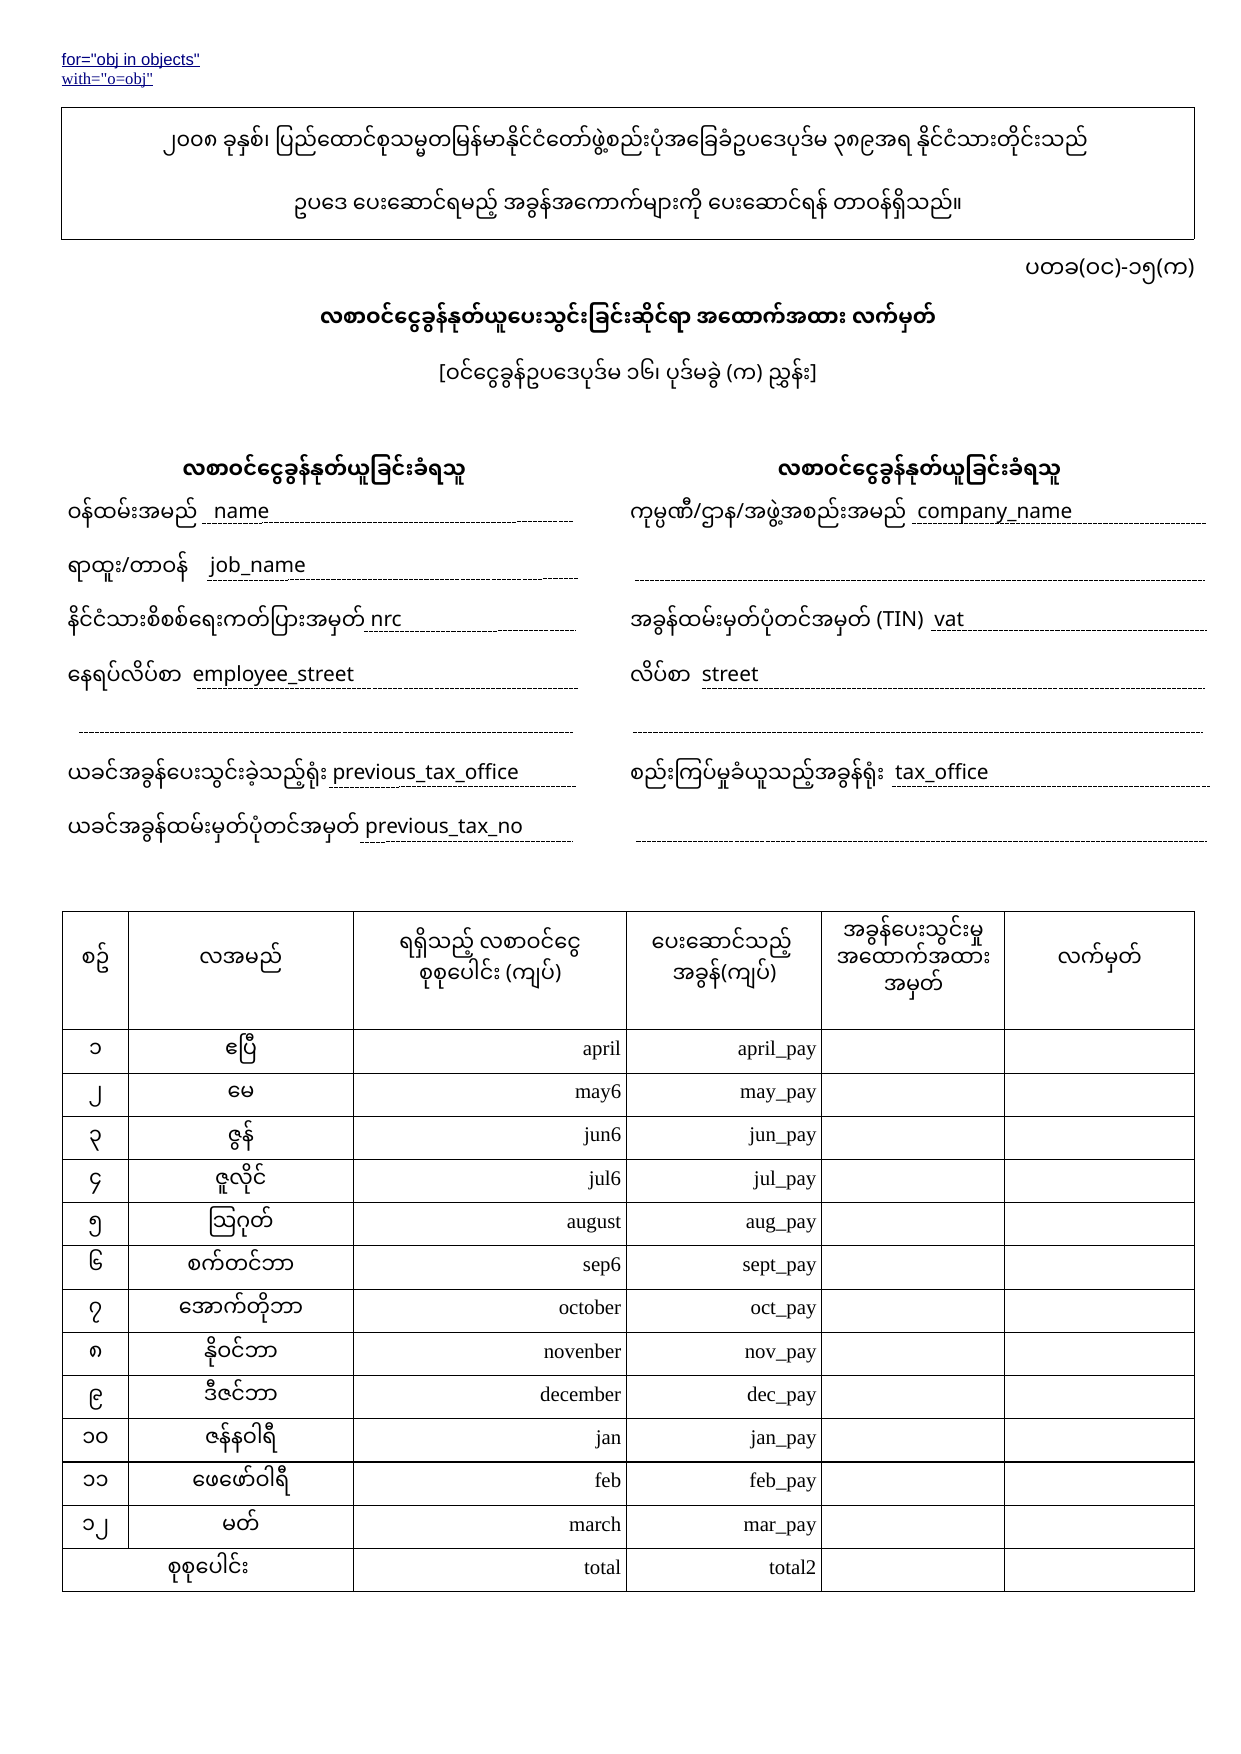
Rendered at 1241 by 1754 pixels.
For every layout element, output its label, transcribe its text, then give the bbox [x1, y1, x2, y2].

table_cell မေ [129, 1074, 353, 1116]
table_cell total2 [627, 1549, 821, 1591]
table_cell ဖေဖော်ဝါရီ [129, 1463, 353, 1505]
table_cell ဇွန် [129, 1117, 353, 1159]
table_cell ၃ [63, 1117, 128, 1159]
table_cell [586, 805, 624, 859]
table_cell နေရပ်လိပ်စာ employee_street [61, 653, 586, 751]
table_cell [822, 1419, 1004, 1461]
table_cell nov_pay [627, 1333, 821, 1375]
table_cell ဒီဇင်ဘာ [129, 1376, 353, 1418]
table_cell may6 [354, 1074, 626, 1116]
table_cell စည်းကြပ်မှုခံယူသည့်အခွန်ရုံး tax_office [624, 751, 1214, 859]
table_cell အခွန်ထမ်းမှတ်ပုံတင်အမှတ် (TIN) vat [624, 599, 1214, 653]
table_cell [822, 1074, 1004, 1116]
table_cell [1005, 1117, 1194, 1159]
table_cell ၉ [63, 1376, 128, 1418]
table_header လစာဝင်ငွေခွန်နုတ်ယူပေးသွင်းခြင်းဆိုင်ရာ အထောက်အထား လက်မှတ် [ဝင်ငွေခွန်ဥပဒေပုဒ်မ ၁၆၊ ပုဒ်မခွဲ (က) ညွှန်း] [61, 299, 1194, 406]
table_cell [1005, 1549, 1194, 1591]
table_header [586, 451, 624, 490]
table_cell [1005, 1203, 1194, 1245]
table_cell [586, 490, 624, 544]
table_cell နိုဝင်ဘာ [129, 1333, 353, 1375]
table_header လစာဝင်ငွေခွန်နုတ်ယူခြင်းခံရသူ [61, 451, 586, 490]
table_header ရရှိသည့် လစာဝင်ငွေ စုစုပေါင်း (ကျပ်) [354, 912, 626, 1029]
table_cell feb_pay [627, 1463, 821, 1505]
table_cell လိပ်စာ street [624, 653, 1214, 751]
table_cell [822, 1117, 1004, 1159]
table_header လက်မှတ် [1005, 912, 1194, 1029]
table_cell sep6 [354, 1246, 626, 1288]
table_cell novenber [354, 1333, 626, 1375]
table_cell ဝန်ထမ်းအမည် name [61, 490, 586, 544]
table_cell jul_pay [627, 1160, 821, 1202]
table_cell မတ် [129, 1506, 353, 1548]
table_cell [822, 1549, 1004, 1591]
table_cell [586, 599, 624, 653]
table_cell dec_pay [627, 1376, 821, 1418]
table_cell [822, 1246, 1004, 1288]
table_cell sept_pay [627, 1246, 821, 1288]
table_cell အောက်တိုဘာ [129, 1290, 353, 1332]
table_cell [1005, 1030, 1194, 1072]
table_cell ဇန်နဝါရီ [129, 1419, 353, 1461]
table_cell [822, 1030, 1004, 1072]
table_cell [822, 1333, 1004, 1375]
table_cell oct_pay [627, 1290, 821, 1332]
table_cell may_pay [627, 1074, 821, 1116]
table_cell [1005, 1074, 1194, 1116]
table_cell feb [354, 1463, 626, 1505]
table_cell ဇူလိုင် [129, 1160, 353, 1202]
table_cell ၁၂ [63, 1506, 128, 1548]
table_cell ရာထူး/တာဝန် job_name [61, 544, 586, 599]
table_cell [1005, 1419, 1194, 1461]
table_cell [822, 1463, 1004, 1505]
table_header စဥ် [63, 912, 128, 1029]
table_cell ၆ [63, 1246, 128, 1288]
table_cell ယခင်အခွန်ထမ်းမှတ်ပုံတင်အမှတ် previous_tax_no [61, 805, 586, 859]
table_cell ၇ [63, 1290, 128, 1332]
table_cell စုစုပေါင်း [63, 1549, 353, 1591]
text with="o=obj" [61, 69, 1194, 88]
table_cell april_pay [627, 1030, 821, 1072]
table_cell ၁၀ [63, 1419, 128, 1461]
table_cell august [354, 1203, 626, 1245]
table_cell နိင်ငံသားစိစစ်ရေးကတ်ပြားအမှတ် nrc [61, 599, 586, 653]
table_header အခွန်ပေးသွင်းမှု အထောက်အထား အမှတ် [822, 912, 1004, 1029]
table_cell သြဂုတ် [129, 1203, 353, 1245]
table_cell ဧပြီ [129, 1030, 353, 1072]
table_cell october [354, 1290, 626, 1332]
table_cell ၂ [63, 1074, 128, 1116]
table_header လအမည် [129, 912, 353, 1029]
table_cell ၈ [63, 1333, 128, 1375]
table_cell [1005, 1160, 1194, 1202]
table_cell april [354, 1030, 626, 1072]
table_cell [822, 1290, 1004, 1332]
table_cell ၅ [63, 1203, 128, 1245]
table_cell jan_pay [627, 1419, 821, 1461]
table_cell jun_pay [627, 1117, 821, 1159]
table_cell ၄ [63, 1160, 128, 1202]
table_cell စက်တင်ဘာ [129, 1246, 353, 1288]
table_cell jul6 [354, 1160, 626, 1202]
table_cell [1005, 1333, 1194, 1375]
table_cell [1005, 1246, 1194, 1288]
table_cell [586, 751, 624, 805]
table_header ပေးဆောင်သည့် အခွန်(ကျပ်) [627, 912, 821, 1029]
table_cell march [354, 1506, 626, 1548]
table_cell ယခင်အခွန်ပေးသွင်းခဲ့သည့်ရုံး previous_tax_office [61, 751, 586, 805]
table_cell [1005, 1290, 1194, 1332]
table_cell [822, 1160, 1004, 1202]
table_cell ကုမ္ပဏီ/ဌာန/အဖွဲ့အစည်းအမည် company_name [624, 490, 1214, 599]
table_cell [822, 1506, 1004, 1548]
table_cell ၁ [63, 1030, 128, 1072]
table_header လစာဝင်ငွေခွန်နုတ်ယူခြင်းခံရသူ [624, 451, 1214, 490]
table_cell [586, 544, 624, 599]
table_cell [1005, 1376, 1194, 1418]
table_cell ပတခ(ဝင)-၁၅(က) [61, 240, 1194, 299]
table_cell [586, 653, 624, 751]
table_cell mar_pay [627, 1506, 821, 1548]
table_cell ၁၁ [63, 1463, 128, 1505]
table_cell jun6 [354, 1117, 626, 1159]
table_cell jan [354, 1419, 626, 1461]
table_cell december [354, 1376, 626, 1418]
table_cell [1005, 1463, 1194, 1505]
table_header ၂၀၀၈ ခုနှစ်၊ ပြည်ထောင်စုသမ္မတမြန်မာနိုင်ငံတော်ဖွဲ့စည်းပုံအခြေခံဥပဒေပုဒ်မ ၃၈၉အရ နိုင်ငံသားတိုင်းသည် ဥပ‌ဒေ ပေးဆောင်ရမည့် အခွန်အကောက်များကို ပေးဆောင်ရန် တာဝန်ရှိသည်။ [62, 108, 1194, 239]
table_cell aug_pay [627, 1203, 821, 1245]
table_cell total [354, 1549, 626, 1591]
table_cell [822, 1376, 1004, 1418]
table_cell [1005, 1506, 1194, 1548]
text for="obj in objects" [61, 49, 1194, 69]
table_cell [822, 1203, 1004, 1245]
